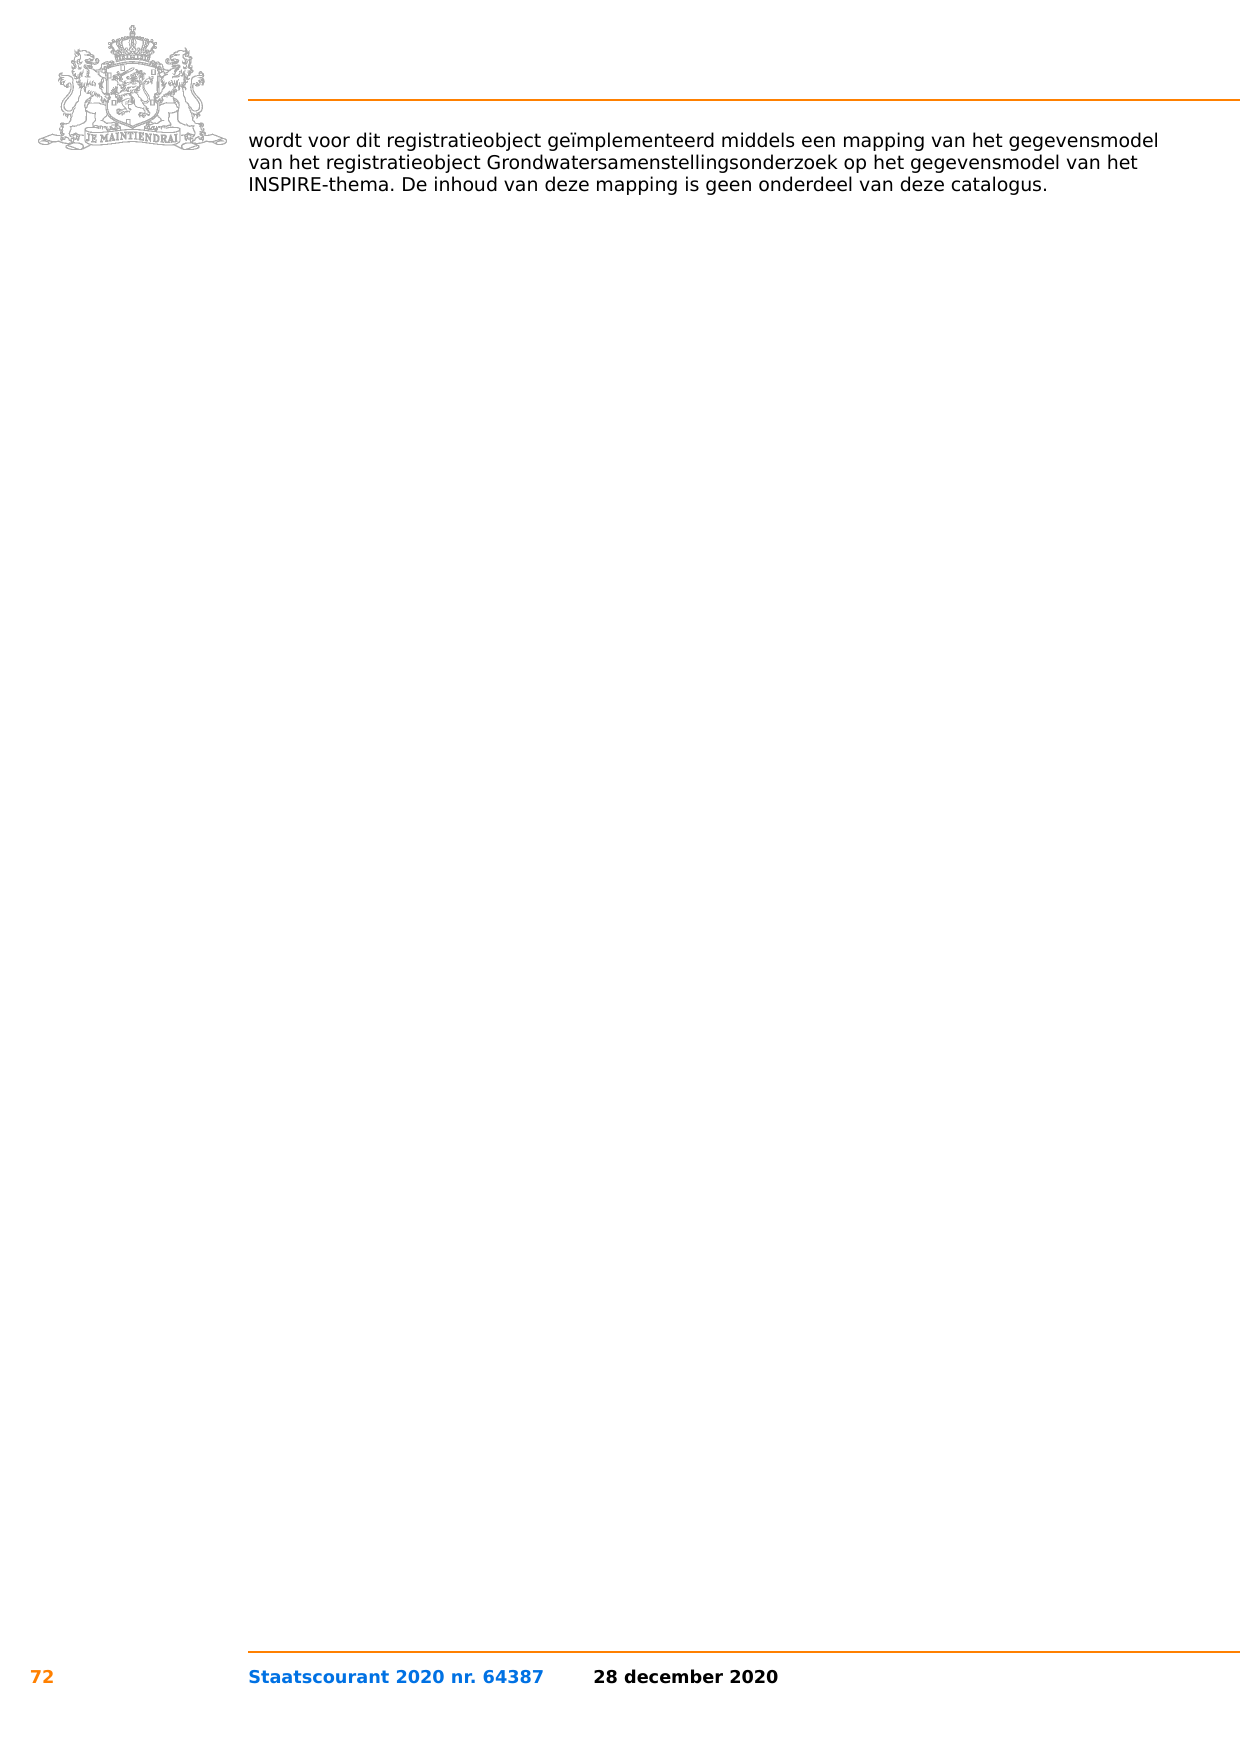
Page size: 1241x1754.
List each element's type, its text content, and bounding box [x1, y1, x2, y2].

text wordt voor dit registratieobject geïmplementeerd middels een mapping van het gegevensmodel van het registratieobject Grondwatersamenstellingsonderzoek op het gegevensmodel van het INSPIRE-thema. De inhoud van deze mapping is geen onderdeel van deze catalogus. [248, 130, 1163, 196]
picture [38, 25, 227, 150]
